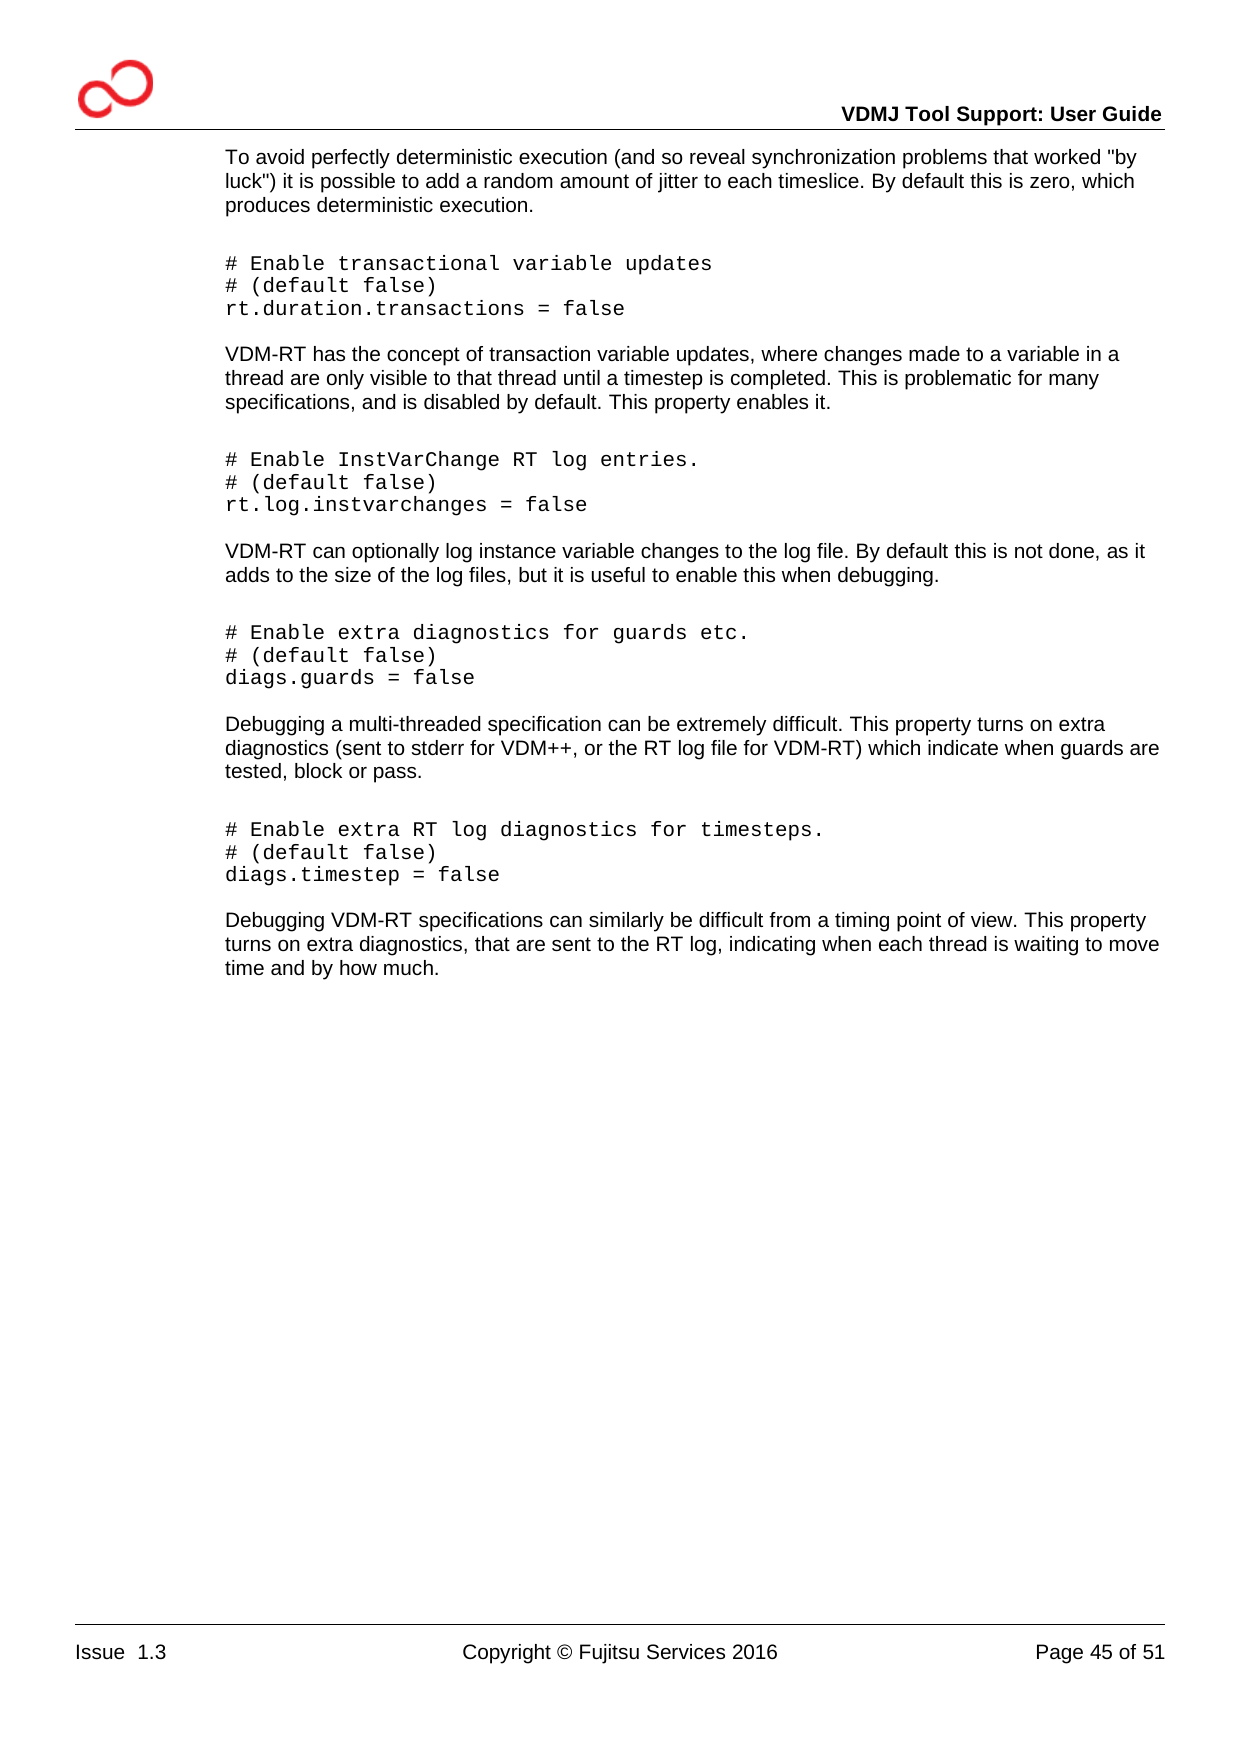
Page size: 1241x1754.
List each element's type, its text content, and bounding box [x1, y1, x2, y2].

text # Enable InstVarChange RT log entries. [225, 449, 1165, 471]
text # Enable transactional variable updates [225, 252, 1165, 274]
text rt.duration.transactions = false [225, 297, 1165, 319]
text Debugging a multi-threaded specification can be extremely difficult. This property turns on extra diagnostics (sent to stderr for VDM++, or the RT log file for VDM-RT) which indicate when guards are tested, block or pass. [225, 712, 1165, 784]
text VDM-RT has the concept of transaction variable updates, where changes made to a variable in a thread are only visible to that thread until a timestep is completed. This is problematic for many specifications, and is disabled by default. This property enables it. [225, 342, 1165, 414]
text # (default false) [225, 644, 1165, 667]
text # (default false) [225, 274, 1165, 297]
text rt.log.instvarchanges = false [225, 494, 1165, 516]
text # Enable extra diagnostics for guards etc. [225, 622, 1165, 644]
text To avoid perfectly deterministic execution (and so reveal synchronization problems that worked "by luck") it is possible to add a random amount of jitter to each timeslice. By default this is zero, which produces deterministic execution. [225, 145, 1165, 217]
text # (default false) [225, 471, 1165, 494]
text Debugging VDM-RT specifications can similarly be difficult from a timing point of view. This property turns on extra diagnostics, that are sent to the RT log, indicating when each thread is waiting to move time and by how much. [225, 909, 1165, 981]
text # Enable extra RT log diagnostics for timesteps. [225, 819, 1165, 841]
text diags.guards = false [225, 667, 1165, 689]
picture [78, 52, 153, 128]
text diags.timestep = false [225, 864, 1165, 886]
text VDM-RT can optionally log instance variable changes to the log file. By default this is not done, as it adds to the size of the log files, but it is useful to enable this when debugging. [225, 539, 1165, 587]
text # (default false) [225, 841, 1165, 864]
